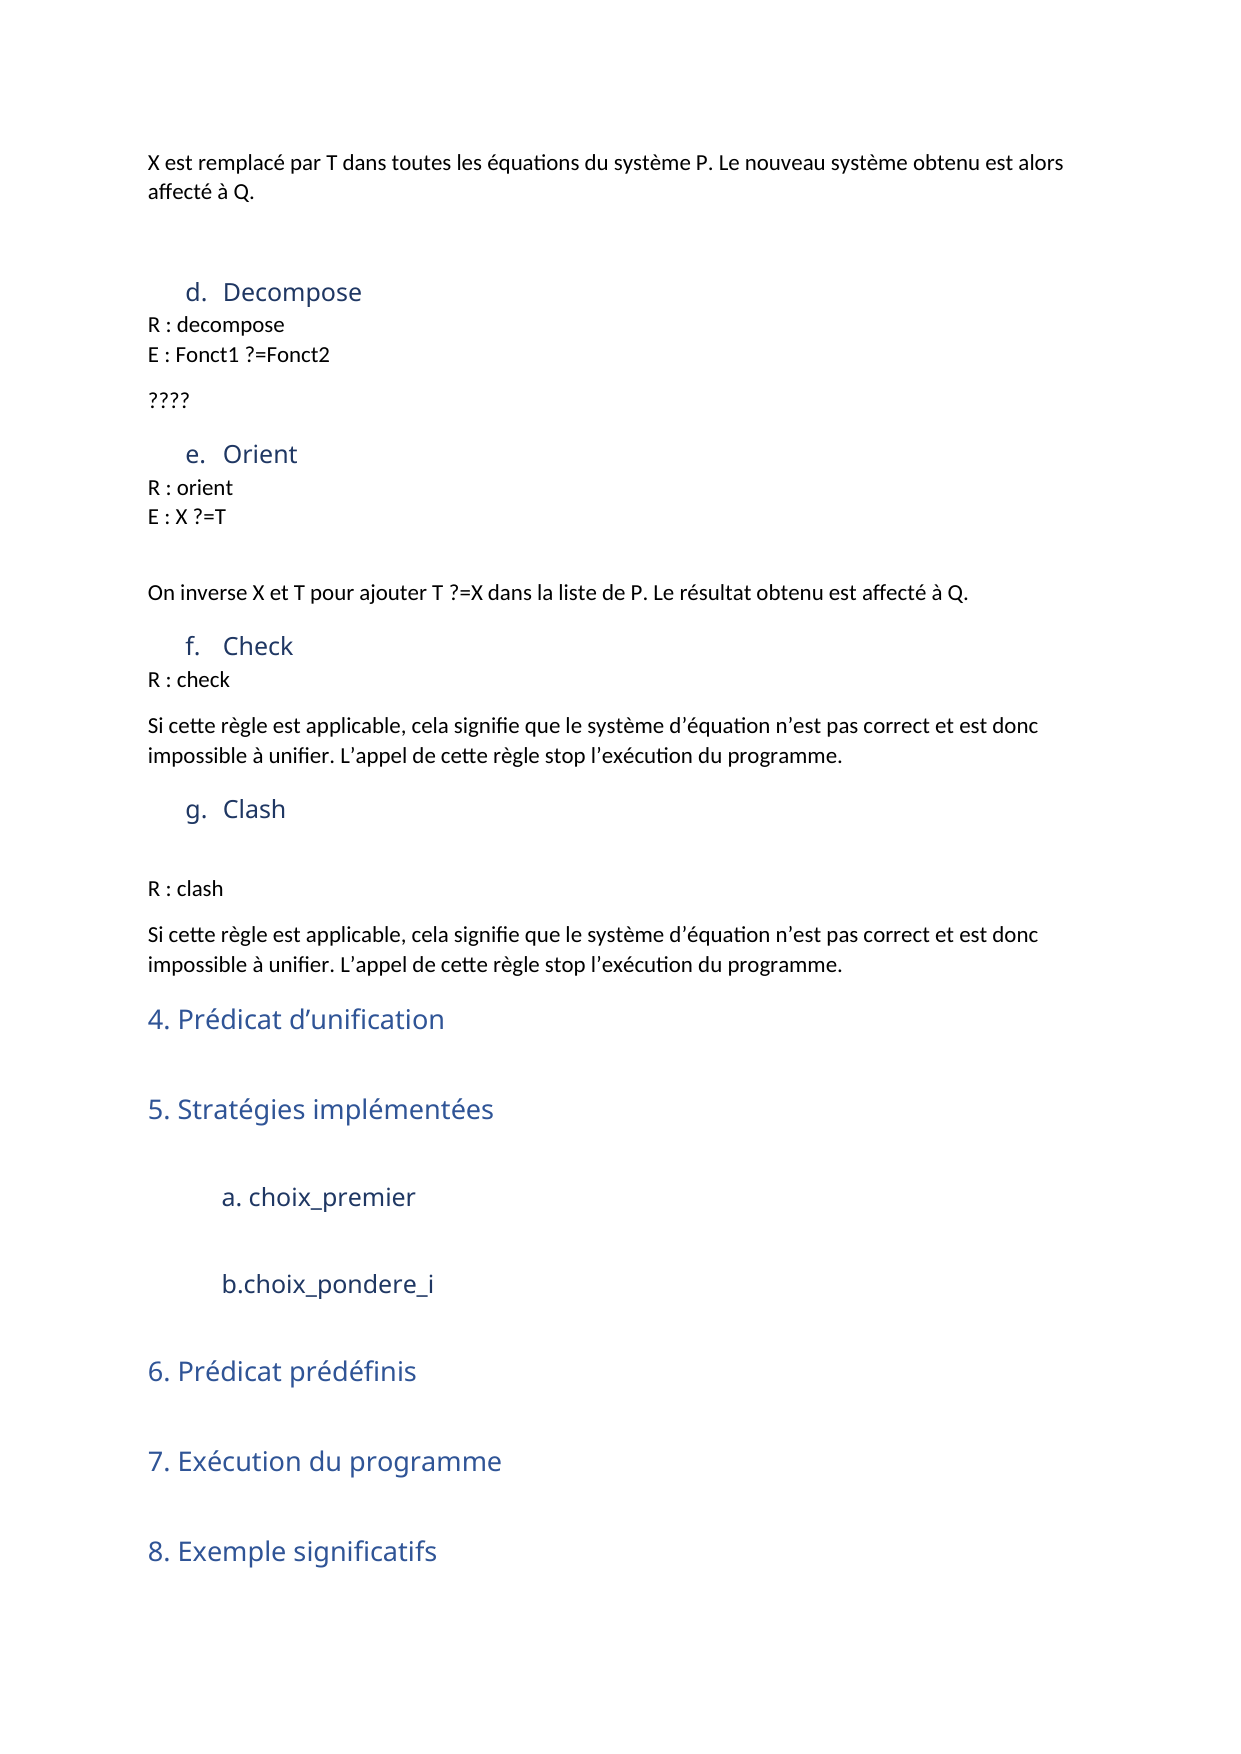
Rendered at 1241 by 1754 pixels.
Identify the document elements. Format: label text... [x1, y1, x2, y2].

list Check [185, 629, 1093, 663]
text X est remplacé par T dans toutes les équations du système P. Le nouveau système obtenu est alors affecté à Q. [148, 148, 1093, 205]
text Si cette règle est applicable, cela signifie que le système d’équation n’est pas correct et est donc impossible à unifier. L’appel de cette règle stop l’exécution du programme. [148, 711, 1093, 769]
text Si cette règle est applicable, cela signifie que le système d’équation n’est pas correct et est donc impossible à unifier. L’appel de cette règle stop l’exécution du programme. [148, 920, 1093, 978]
subtitle 7. Exécution du programme [148, 1442, 1093, 1479]
text R : check [148, 665, 1093, 693]
subtitle 5. Stratégies implémentées [148, 1090, 1093, 1127]
list Orient [185, 437, 1093, 471]
subtitle 8. Exemple significatifs [148, 1532, 1093, 1569]
list Decompose [185, 274, 1093, 308]
text R : decompose E : Fonct1 ?=Fonct2 [148, 310, 1093, 368]
text R : orient E : X ?=T [148, 473, 1093, 560]
subtitle 4. Prédicat d’unification [148, 1001, 1093, 1037]
subtitle b.choix_pondere_i [148, 1266, 1093, 1300]
subtitle a. choix_premier [148, 1180, 1093, 1214]
list Clash [185, 792, 1093, 826]
text ???? [148, 386, 1093, 414]
subtitle 6. Prédicat prédéfinis [148, 1353, 1093, 1390]
text R : clash [148, 874, 1093, 902]
text On inverse X et T pour ajouter T ?=X dans la liste de P. Le résultat obtenu est affecté à Q. [148, 578, 1093, 607]
